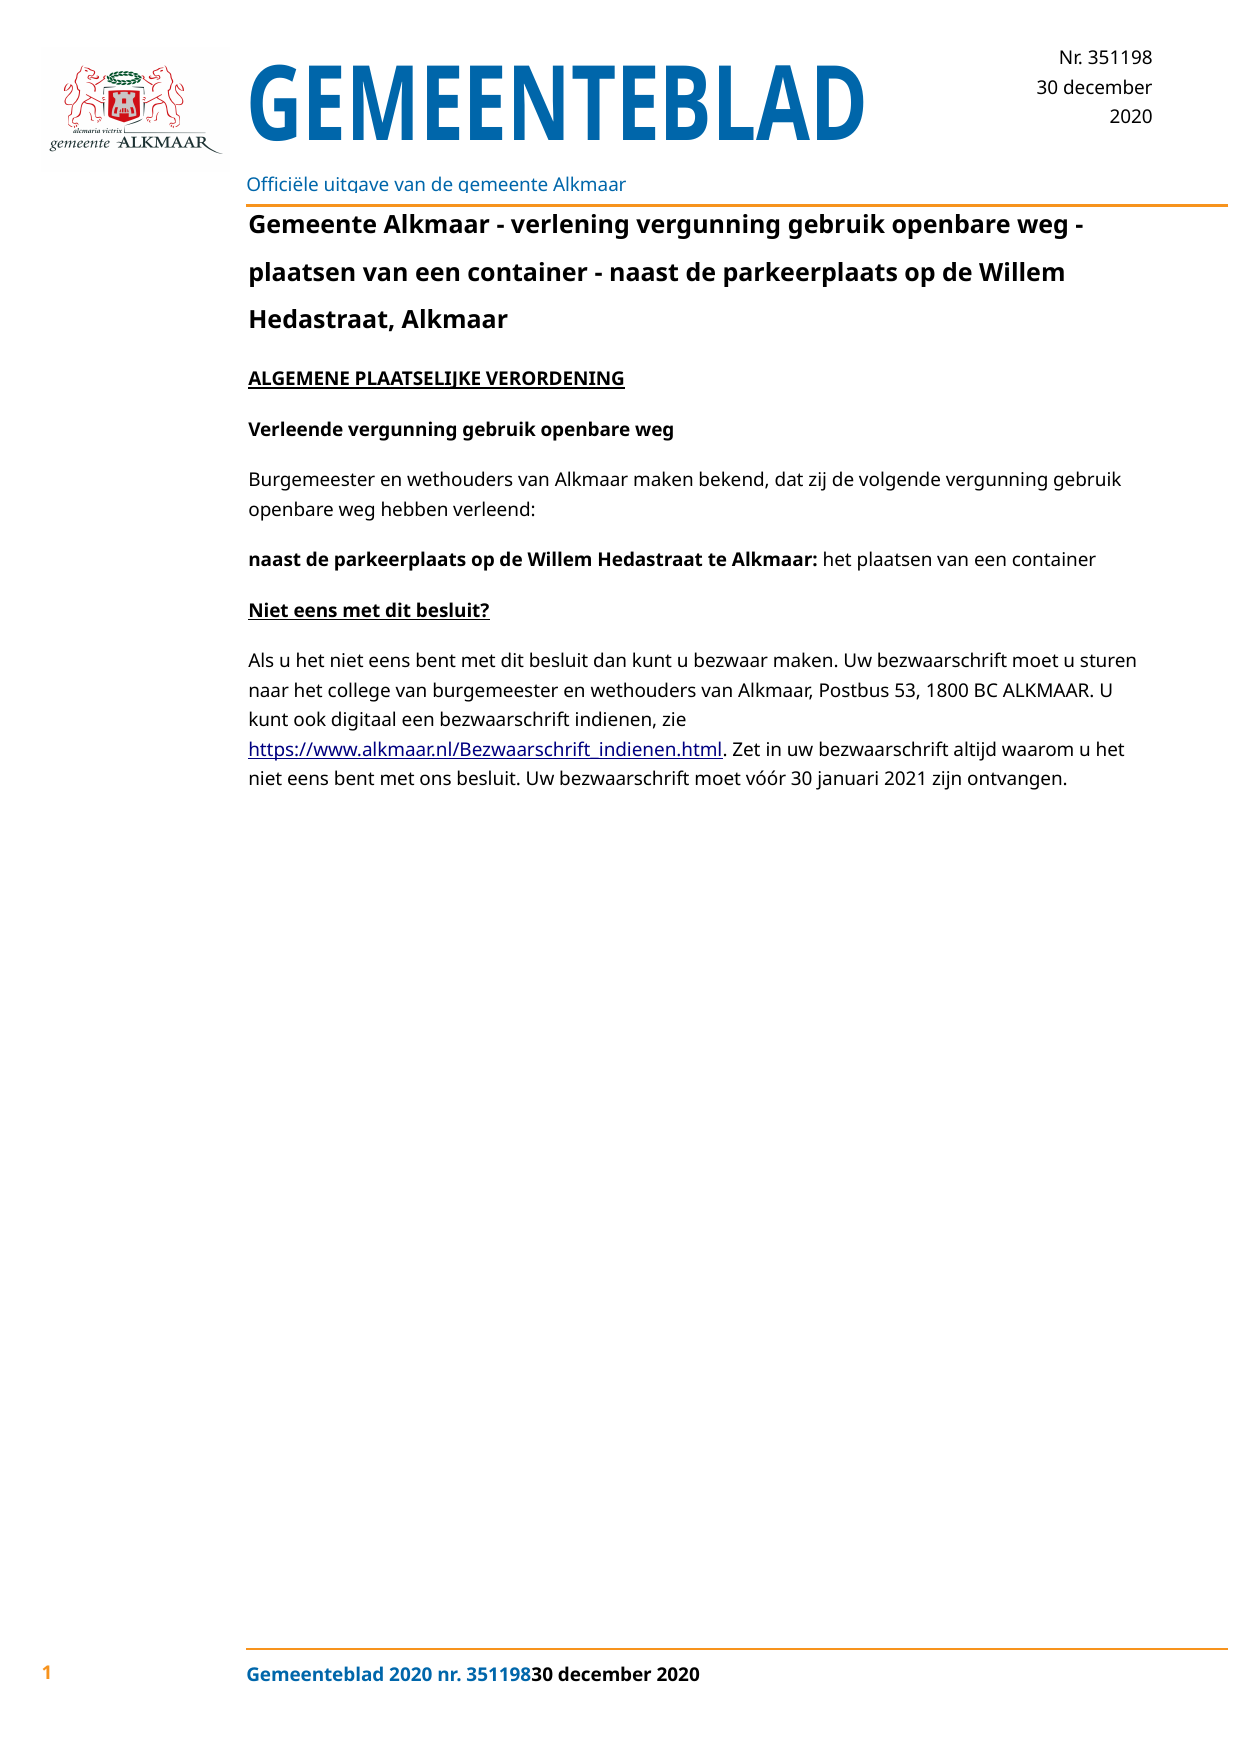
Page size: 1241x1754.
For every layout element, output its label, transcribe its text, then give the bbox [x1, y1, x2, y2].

picture [41, 47, 231, 172]
text ALGEMENE PLAATSELIJKE VERORDENING [248, 366, 1152, 391]
text Verleende vergunning gebruik openbare weg [248, 416, 1152, 442]
text Gemeente Alkmaar - verlening vergunning gebruik openbare weg - plaatsen van een container - naast de parkeerplaats op de Willem Hedastraat, Alkmaar [248, 207, 1152, 336]
text Niet eens met dit besluit? [248, 597, 1152, 622]
text naast de parkeerplaats op de Willem Hedastraat te Alkmaar: het plaatsen van een container [248, 546, 1152, 572]
text Als u het niet eens bent met dit besluit dan kunt u bezwaar maken. Uw bezwaarschrift moet u sturen naar het college van burgemeester en wethouders van Alkmaar, Postbus 53, 1800 BC ALKMAAR. U kunt ook digitaal een bezwaarschrift indienen, zie https://www.alkmaar.nl/Bezwaarschrift_indienen.html. Zet in uw bezwaarschrift altijd waarom u het niet eens bent met ons besluit. Uw bezwaarschrift moet vóór 30 januari 2021 zijn ontvangen. [248, 647, 1152, 791]
text Burgemeester en wethouders van Alkmaar maken bekend, dat zij de volgende vergunning gebruik openbare weg hebben verleend: [248, 466, 1152, 522]
